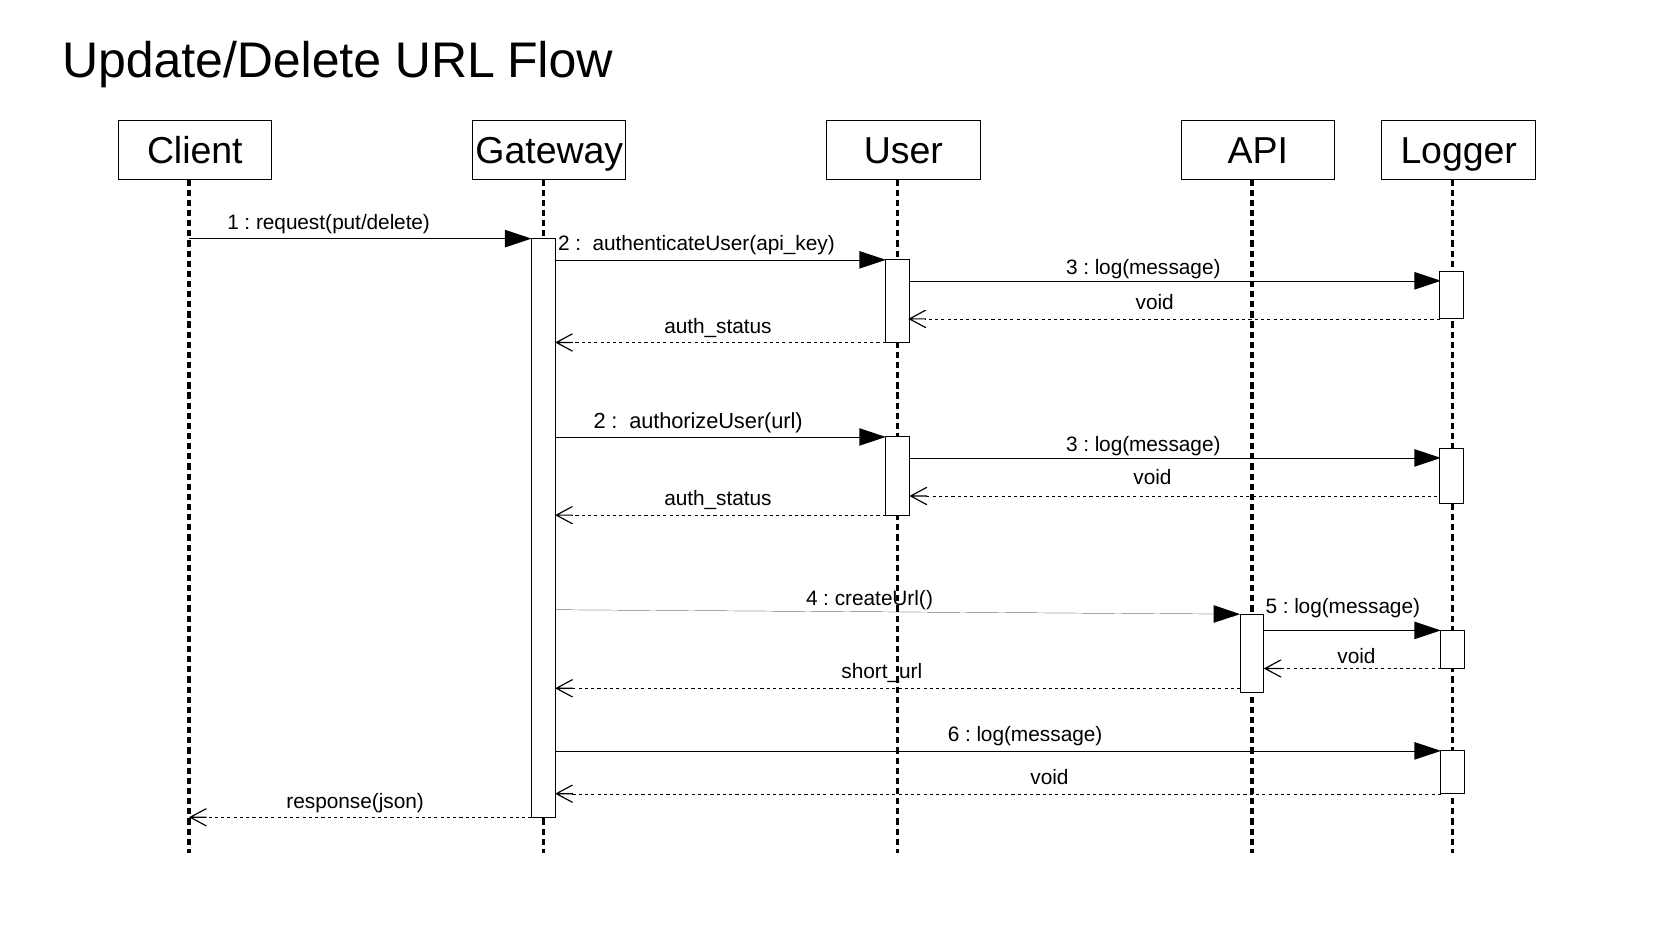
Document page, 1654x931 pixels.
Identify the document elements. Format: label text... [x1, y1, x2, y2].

text_box void [1118, 457, 1202, 501]
text_box 3 : log(message) [1202, 459, 1276, 468]
text_box [885, 268, 910, 343]
text_box 6 : log(message) [933, 715, 1158, 751]
text_box [1240, 614, 1264, 693]
text_box [1439, 271, 1464, 319]
text_box auth_status [649, 479, 815, 523]
text_box 6 : log(message) [933, 752, 1158, 759]
text_box API [1181, 120, 1335, 180]
text_box void [1120, 283, 1204, 327]
text_box 3 : log(message) [1051, 459, 1118, 468]
text_box [531, 238, 556, 818]
text_box response(json) [271, 781, 473, 825]
text_box User [826, 120, 981, 180]
text_box short_url [826, 652, 957, 696]
text_box void [1015, 758, 1099, 802]
text_box [1440, 630, 1465, 669]
text_box 2 : authenticateUser(api_key) [543, 224, 910, 268]
text_box [1439, 448, 1464, 504]
text_box Logger [1381, 120, 1536, 180]
text_box 4 : createUrl() [791, 578, 1016, 622]
text_box 2 : authorizeUser(url) [578, 401, 863, 445]
text_box 3 : log(message) [1051, 248, 1276, 281]
text_box auth_status [649, 307, 815, 350]
text_box [885, 436, 910, 516]
text_box Client [118, 120, 272, 180]
text_box 3 : log(message) [1051, 425, 1276, 458]
text_box [1440, 750, 1465, 794]
text_box 1 : request(put/delete) [212, 203, 497, 242]
text_box 3 : log(message) [1051, 282, 1276, 291]
text_box Update/Delete URL Flow [47, 24, 1607, 96]
text_box Gateway [472, 120, 626, 180]
text_box 5 : log(message) [1250, 587, 1476, 631]
text_box void [1322, 637, 1406, 681]
